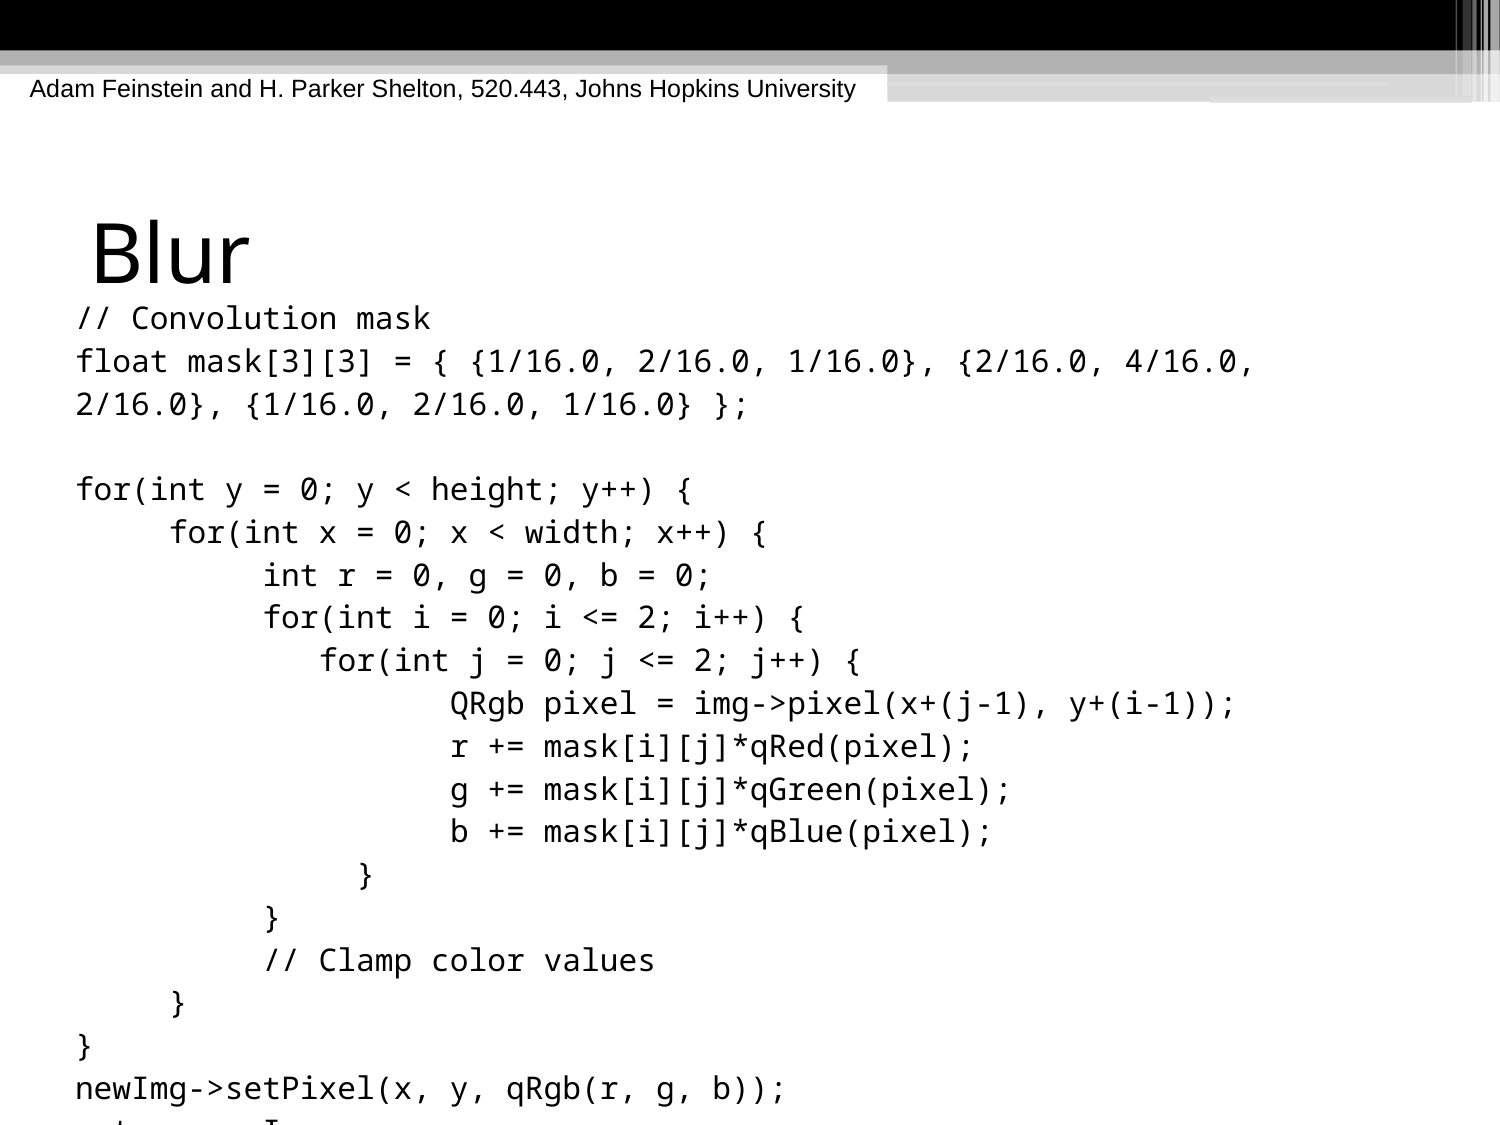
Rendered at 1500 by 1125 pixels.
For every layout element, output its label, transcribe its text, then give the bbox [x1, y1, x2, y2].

list [1073, 352, 1080, 358]
list [736, 352, 743, 358]
text_box // Convolution mask float mask[3][3] = { {1/16.0, 2/16.0, 1/16.0}, {2/16.0, 4/16.0, 2/16.0}, {1/16.0, 2/16.0, 1/16.0} }; for(int y = 0; y < height; y++) { for(int x = 0; x < width; x++) { int r = 0, g = 0, b = 0; for(int i = 0; i <= 2; i++) { for(int j = 0; j <= 2; j++) { QRgb pixel = img->pixel(x+(j-1), y+(i-1)); r += mask[i][j]*qRed(pixel); g += mask[i][j]*qGreen(pixel); b += mask[i][j]*qBlue(pixel); } } // Clamp color values } } newImg->setPixel(x, y, qRgb(r, g, b)); return newImg; [75, 358, 1426, 1089]
list [885, 352, 892, 358]
list [1223, 352, 1230, 358]
text_box Adam Feinstein and H. Parker Shelton, 520.443, Johns Hopkins University [0, 67, 888, 110]
list [586, 352, 593, 358]
title Blur [75, 187, 1425, 358]
list [37, 340, 1388, 1051]
